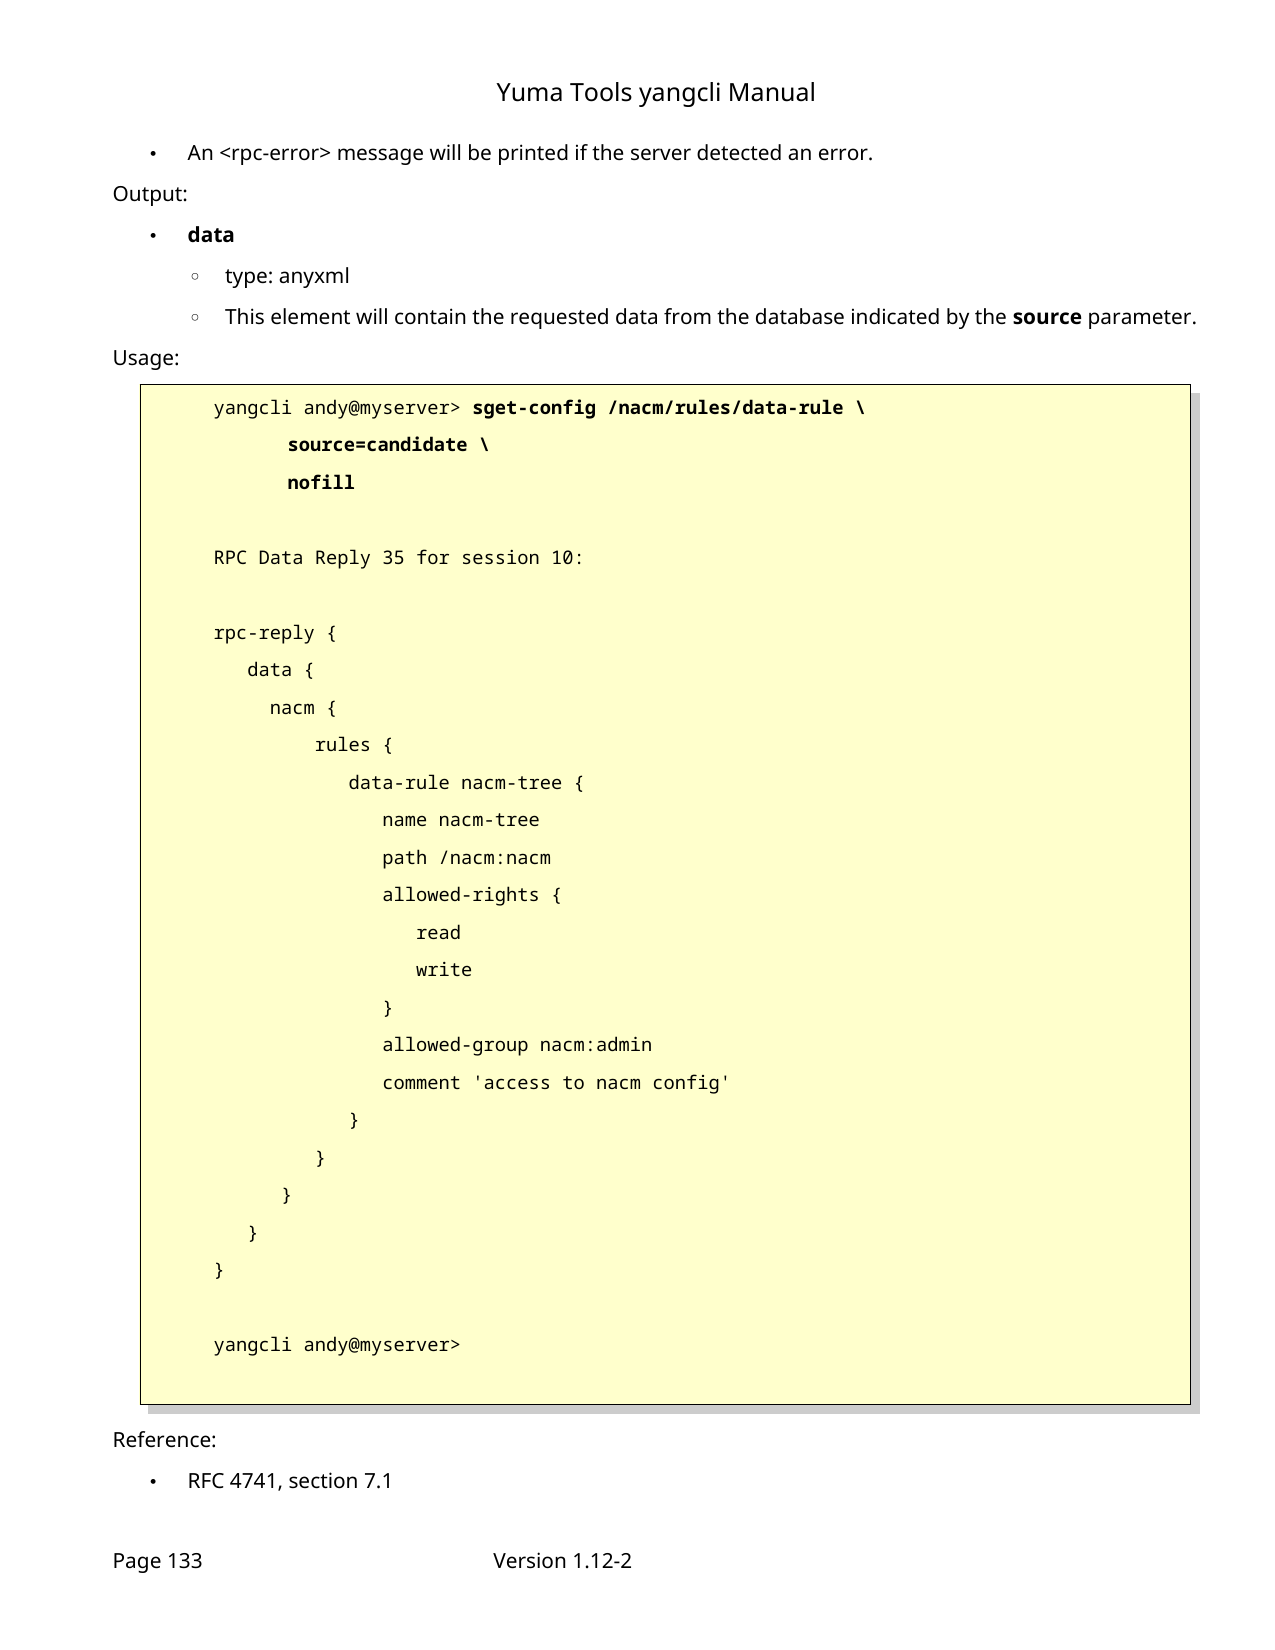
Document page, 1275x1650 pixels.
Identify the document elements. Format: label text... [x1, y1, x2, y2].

list This element will contain the requested data from the database indicated by the source parameter. [187, 302, 1200, 331]
list An <rpc-error> message will be printed if the server detected an error. [150, 138, 1200, 167]
text yangcli andy@myserver> [141, 1322, 1190, 1357]
text } [141, 1097, 1190, 1132]
text yangcli andy@myserver> sget-config /nacm/rules/data-rule \ [141, 385, 1190, 420]
list type: anyxml [187, 261, 1200, 290]
text comment 'access to nacm config' [141, 1059, 1190, 1095]
text Reference: [112, 1426, 1200, 1454]
text allowed-rights { [141, 872, 1190, 907]
text data-rule nacm-tree { [141, 759, 1190, 795]
text allowed-group nacm:admin [141, 1022, 1190, 1057]
text data { [141, 647, 1190, 682]
text } [141, 1209, 1190, 1245]
text rpc-reply { [141, 609, 1190, 645]
text path /nacm:nacm [141, 834, 1190, 870]
text write [141, 947, 1190, 982]
text RPC Data Reply 35 for session 10: [141, 534, 1190, 570]
text Usage: [112, 343, 1200, 372]
text } [141, 1134, 1190, 1170]
text read [141, 909, 1190, 945]
text } [141, 984, 1190, 1020]
list data [150, 220, 1200, 249]
text } [141, 1247, 1190, 1282]
text nacm { [141, 684, 1190, 720]
text source=candidate \ [141, 422, 1190, 457]
text Output: [112, 179, 1200, 208]
text rules { [141, 722, 1190, 757]
text nofill [141, 459, 1190, 495]
list RFC 4741, section 7.1 [150, 1467, 1200, 1495]
text name nacm-tree [141, 797, 1190, 832]
text } [141, 1172, 1190, 1207]
